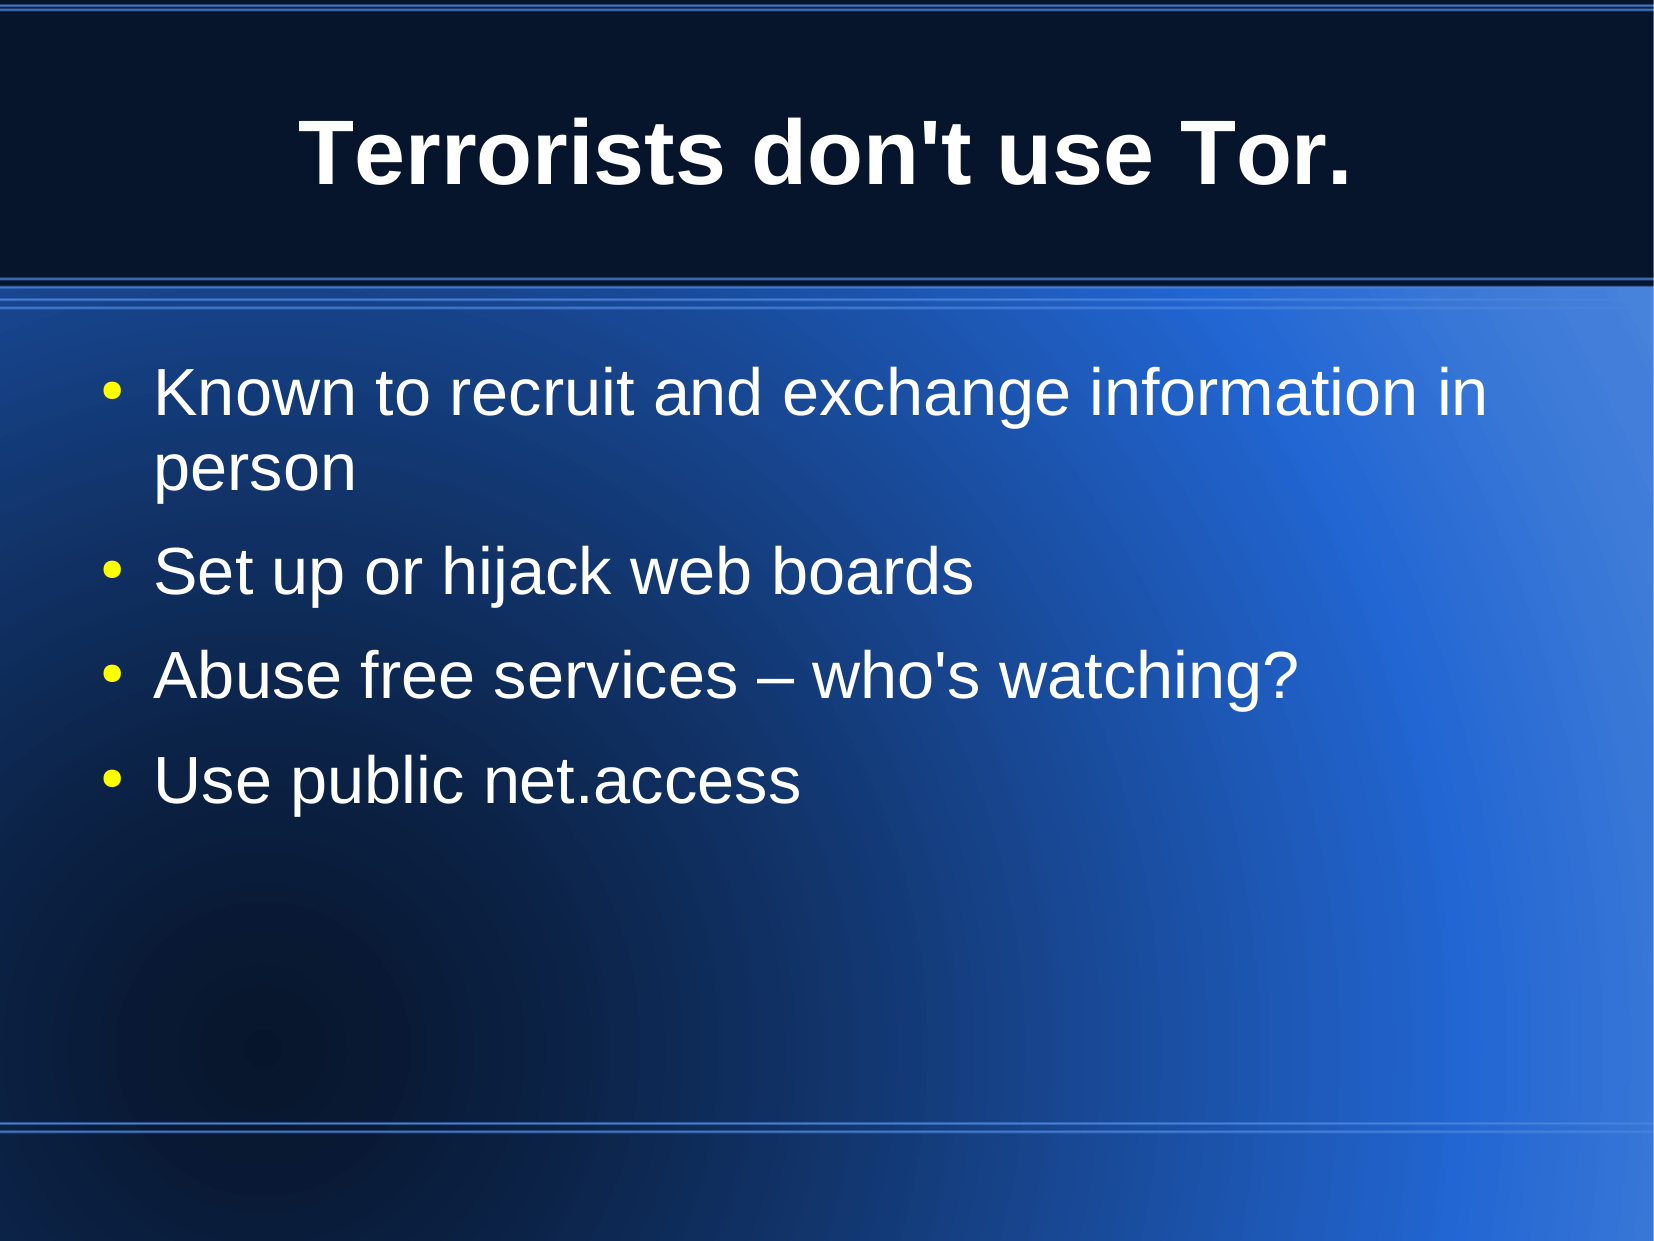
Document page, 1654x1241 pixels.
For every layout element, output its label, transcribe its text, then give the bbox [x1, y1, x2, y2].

picture [0, 0, 1654, 1241]
list Known to recruit and exchange information in person Set up or hijack web boards Abuse free services – who's watching? Use public net.access [82, 355, 1571, 1043]
title Terrorists don't use Tor. [82, 56, 1571, 250]
